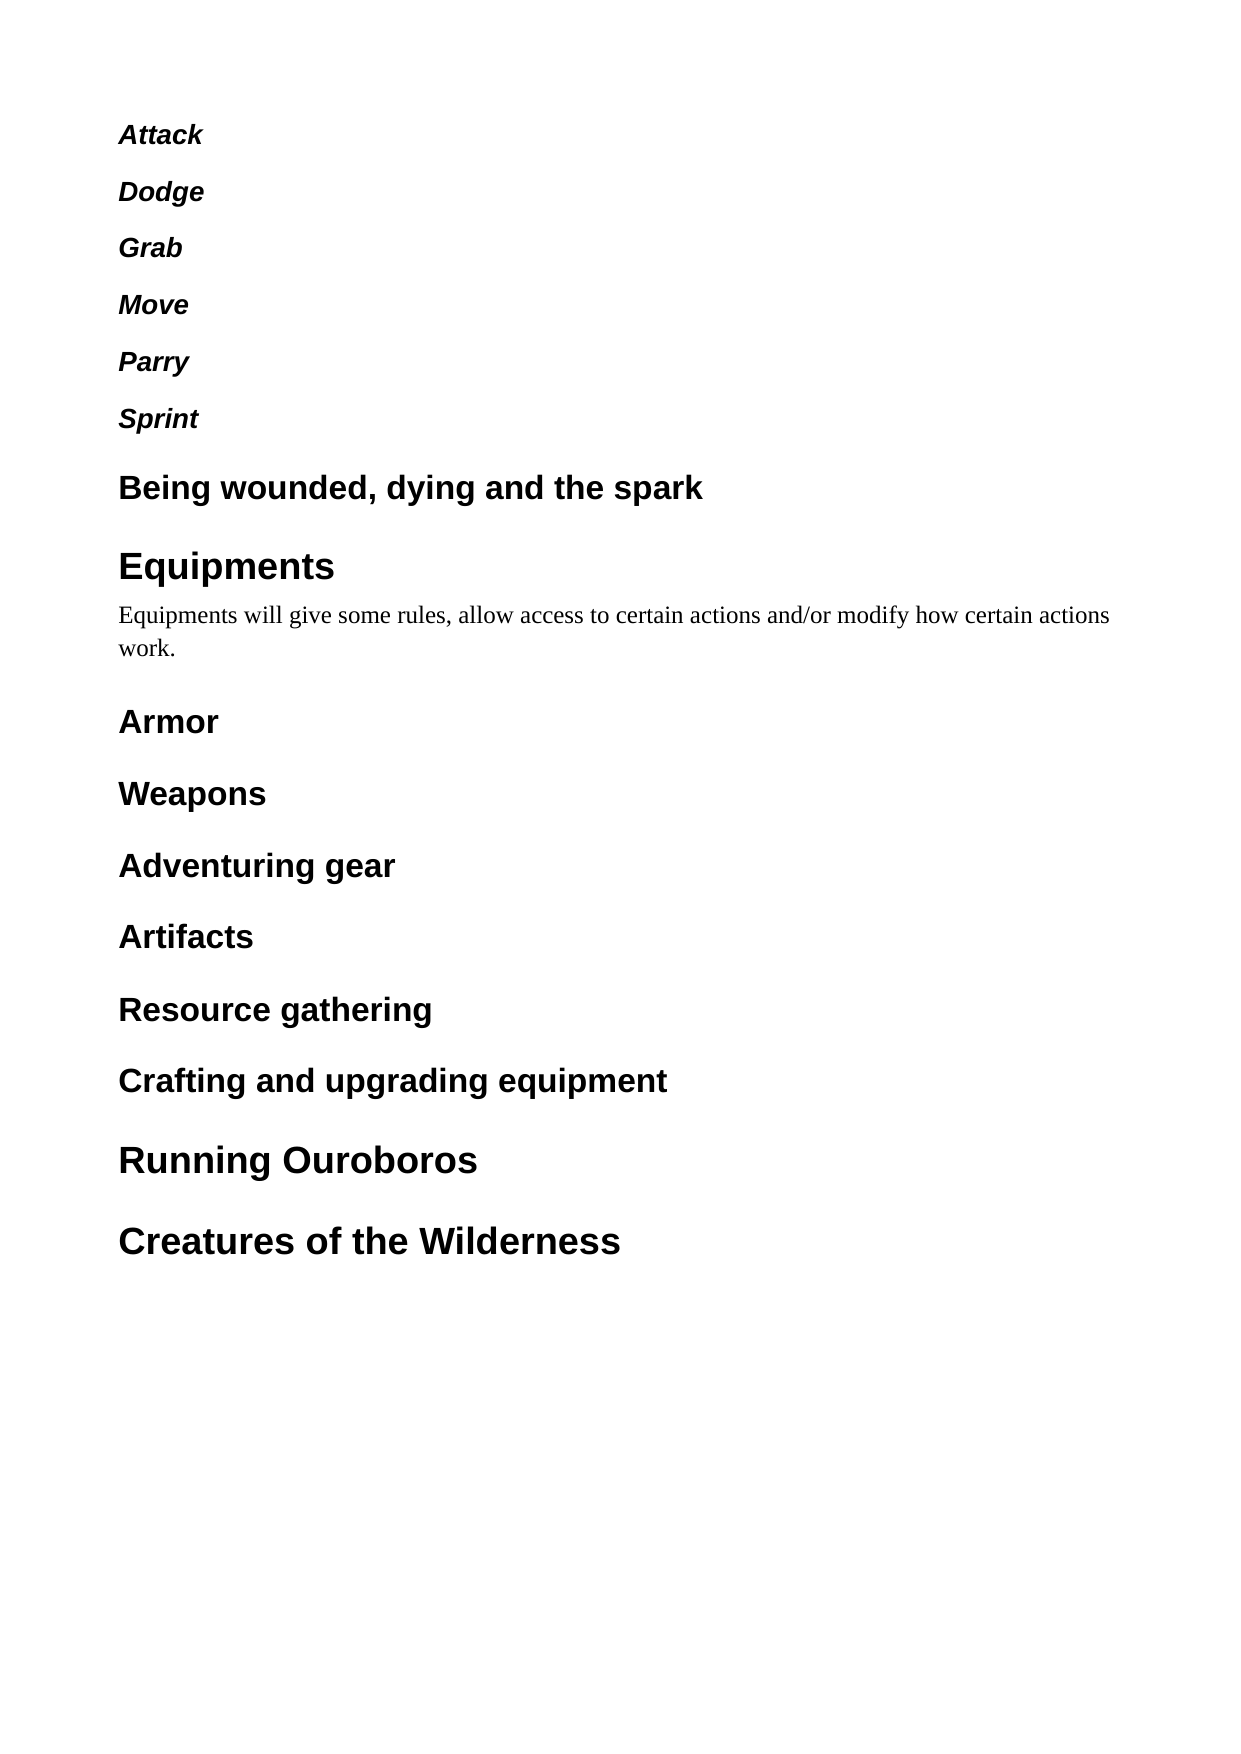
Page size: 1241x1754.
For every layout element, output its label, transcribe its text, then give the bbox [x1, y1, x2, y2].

subtitle Parry [118, 346, 1122, 377]
subtitle Artifacts [118, 917, 1122, 956]
subtitle Adventuring gear [118, 845, 1122, 884]
subtitle Running Ouroboros [118, 1137, 1122, 1181]
text Equipments will give some rules, allow access to certain actions and/or modify how certain actions work. [118, 600, 1122, 662]
subtitle Creatures of the Wilderness [118, 1219, 1122, 1262]
subtitle Weapons [118, 773, 1122, 812]
subtitle Attack [118, 118, 1122, 150]
subtitle Grab [118, 232, 1122, 264]
subtitle Being wounded, dying and the spark [118, 468, 1122, 506]
subtitle Resource gathering [118, 989, 1122, 1028]
subtitle Crafting and upgrading equipment [118, 1061, 1122, 1100]
subtitle Dodge [118, 175, 1122, 207]
subtitle Equipments [118, 544, 1122, 587]
subtitle Armor [118, 701, 1122, 740]
subtitle Sprint [118, 402, 1122, 434]
subtitle Move [118, 289, 1122, 321]
